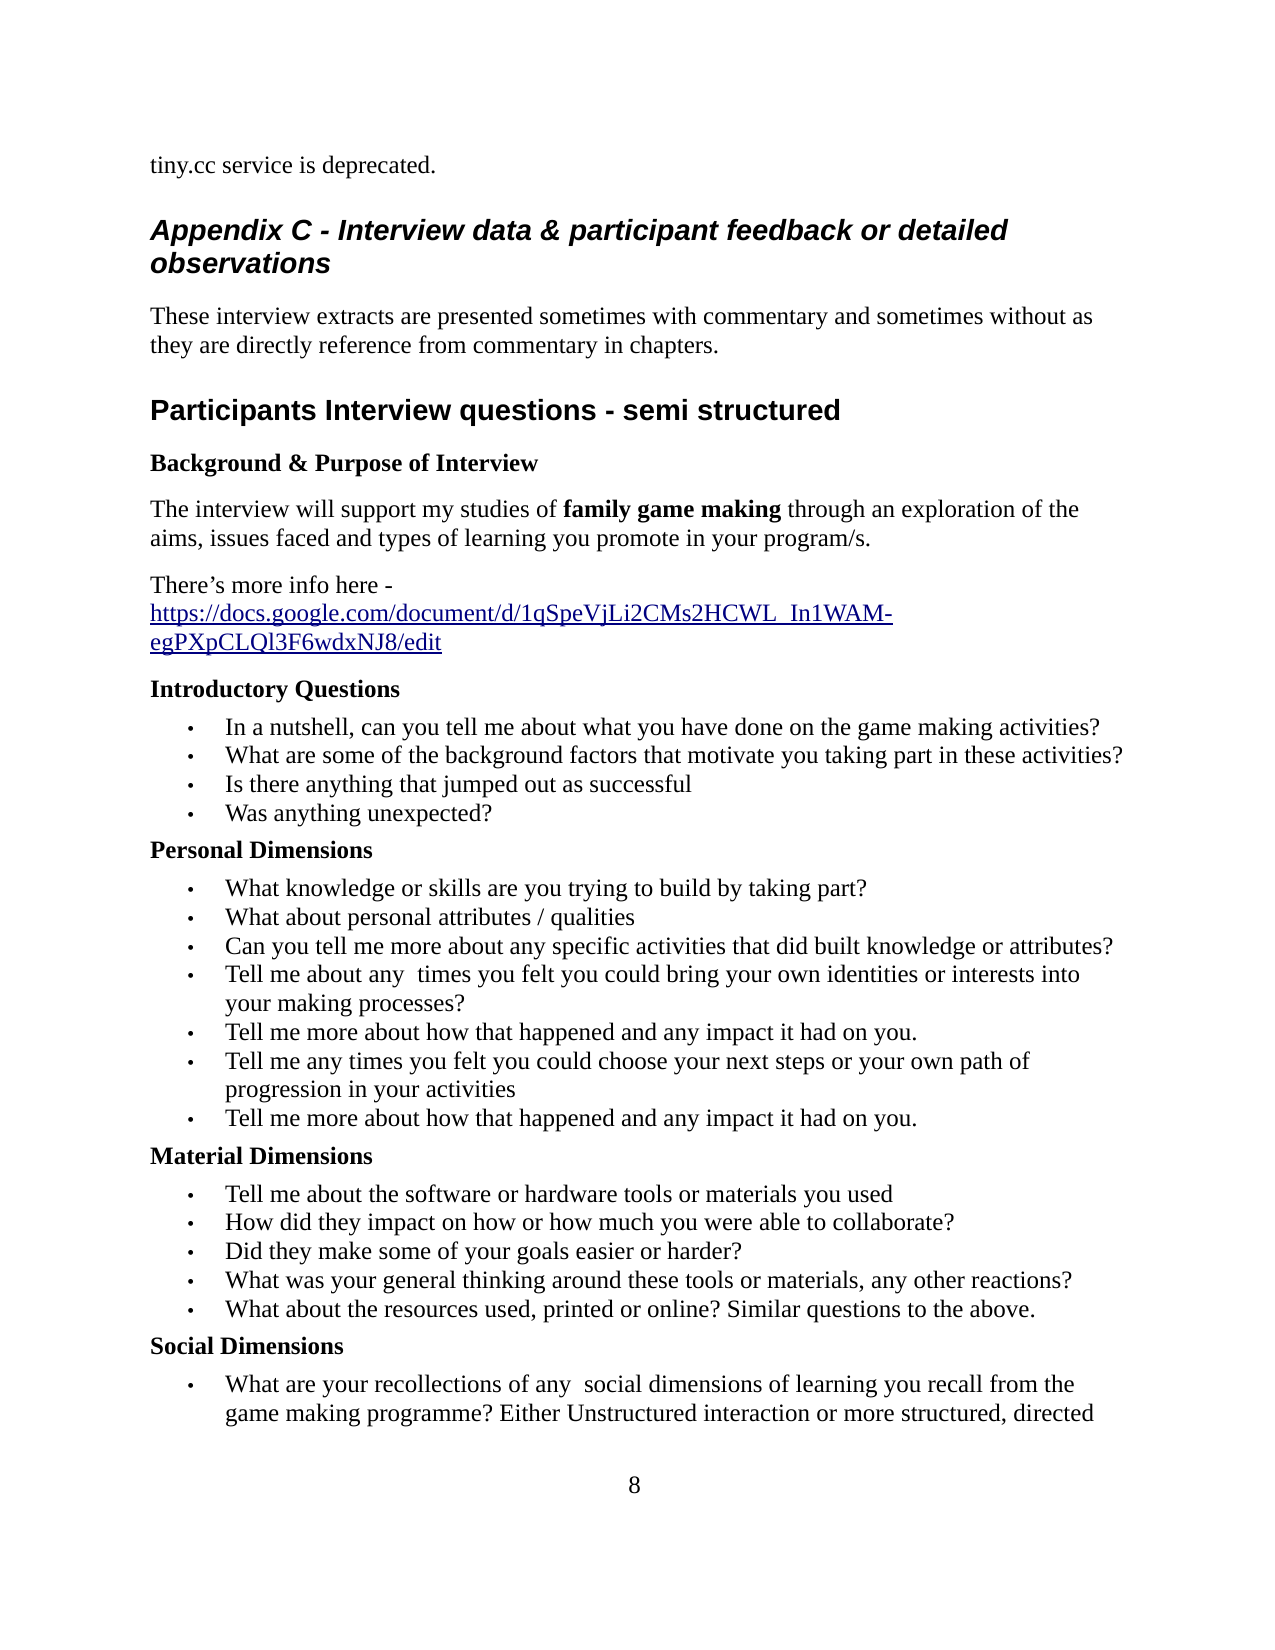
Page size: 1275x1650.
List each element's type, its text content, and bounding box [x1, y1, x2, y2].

list What are some of the background factors that motivate you taking part in these activities? [187, 740, 1125, 769]
list What about personal attributes / qualities [187, 902, 1125, 931]
list Was anything unexpected? [187, 798, 1125, 827]
list How did they impact on how or how much you were able to collaborate? [187, 1207, 1125, 1236]
list Tell me about the software or hardware tools or materials you used [187, 1179, 1125, 1207]
list What are your recollections of any social dimensions of learning you recall from the game making programme? Either Unstructured interaction or more structured, directed [187, 1369, 1125, 1427]
text Material Dimensions [150, 1141, 1125, 1170]
text There’s more info here - https://docs.google.com/document/d/1qSpeVjLi2CMs2HCWL_In1WAM-egPXpCLQl3F6wdxNJ8/edit [150, 570, 1125, 656]
subtitle Participants Interview questions - semi structured [150, 393, 1125, 426]
list Tell me any times you felt you could choose your next steps or your own path of progression in your activities [187, 1046, 1125, 1103]
list Did they make some of your goals easier or harder? [187, 1236, 1125, 1265]
list In a nutshell, can you tell me about what you have done on the game making activities? [187, 712, 1125, 740]
list Is there anything that jumped out as successful [187, 769, 1125, 798]
list What knowledge or skills are you trying to build by taking part? [187, 873, 1125, 902]
list Tell me more about how that happened and any impact it had on you. [187, 1017, 1125, 1046]
list What was your general thinking around these tools or materials, any other reactions? [187, 1265, 1125, 1294]
text The interview will support my studies of family game making through an exploration of the aims, issues faced and types of learning you promote in your program/s. [150, 494, 1125, 552]
subtitle Appendix C - Interview data & participant feedback or detailed observations [150, 213, 1125, 280]
text Background & Purpose of Interview [150, 448, 1125, 476]
text Introductory Questions [150, 674, 1125, 703]
list What about the resources used, printed or online? Similar questions to the above. [187, 1294, 1125, 1322]
text These interview extracts are presented sometimes with commentary and sometimes without as they are directly reference from commentary in chapters. [150, 301, 1125, 359]
list Tell me about any times you felt you could bring your own identities or interests into your making processes? [187, 959, 1125, 1017]
text tiny.cc service is deprecated. [150, 150, 1125, 179]
list Can you tell me more about any specific activities that did built knowledge or attributes? [187, 931, 1125, 959]
text Personal Dimensions [150, 836, 1125, 864]
list Tell me more about how that happened and any impact it had on you. [187, 1103, 1125, 1132]
text Social Dimensions [150, 1331, 1125, 1360]
